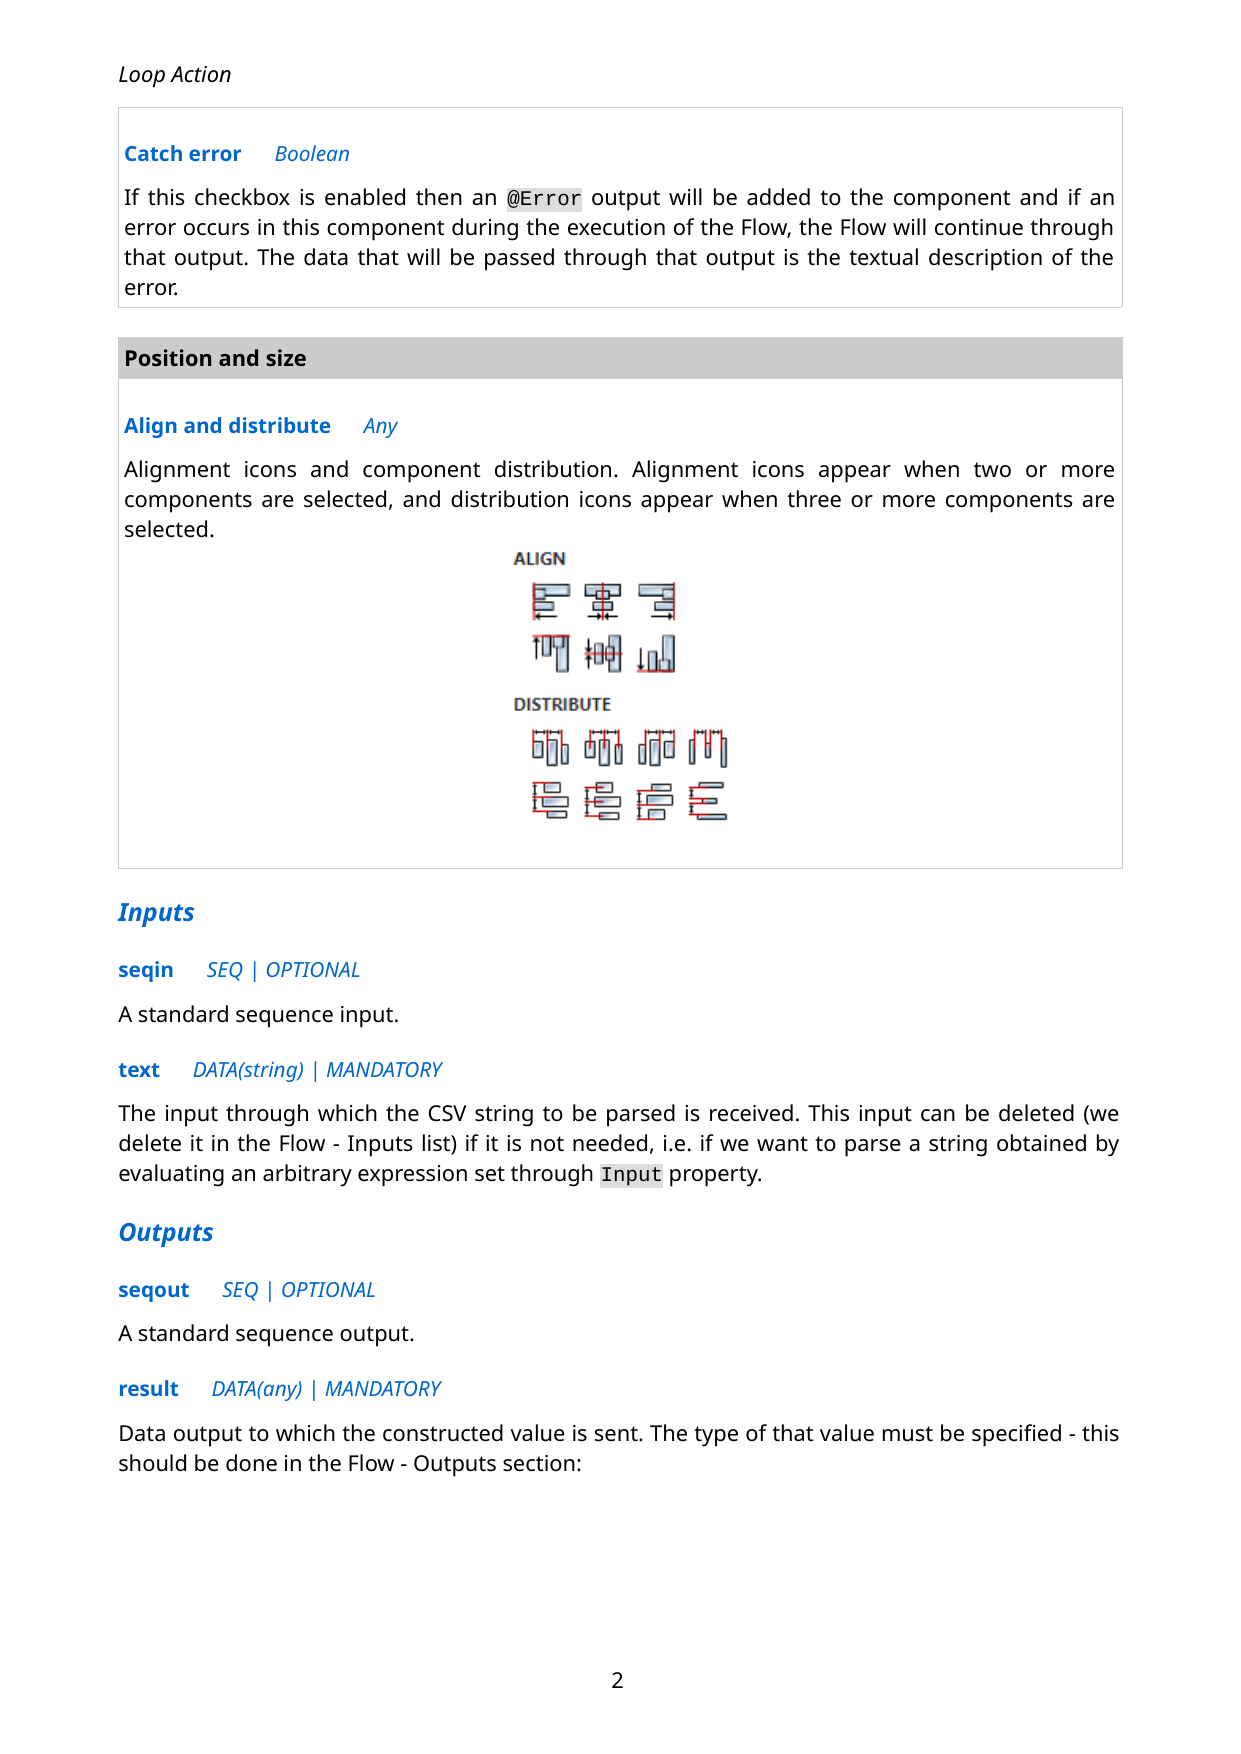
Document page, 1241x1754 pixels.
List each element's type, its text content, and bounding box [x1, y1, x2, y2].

table_cell Align and distribute Any Alignment icons and component distribution. Alignment icons appear when two or more components are selected, and distribution icons appear when three or more components are selected. [119, 379, 1122, 868]
subtitle seqin SEQ | OPTIONAL [118, 956, 1122, 984]
subtitle seqout SEQ | OPTIONAL [118, 1275, 1122, 1303]
text The input through which the CSV string to be parsed is received. This input can be deleted (we delete it in the Flow - Inputs list) if it is not needed, i.e. if we want to parse a string obtained by evaluating an arbitrary expression set through Input property. [118, 1098, 1122, 1188]
picture [490, 543, 750, 833]
subtitle text DATA(string) | MANDATORY [118, 1055, 1122, 1083]
subtitle Inputs [118, 895, 1122, 929]
text A standard sequence output. [118, 1318, 1122, 1348]
text A standard sequence input. [118, 999, 1122, 1028]
text Data output to which the constructed value is sent. The type of that value must be specified - this should be done in the Flow - Outputs section: [118, 1418, 1122, 1477]
subtitle Outputs [118, 1214, 1122, 1248]
table_header Position and size [119, 338, 1122, 378]
subtitle result DATA(any) | MANDATORY [118, 1374, 1122, 1403]
table_cell Catch error Boolean If this checkbox is enabled then an @Error output will be added to the component and if an error occurs in this component during the execution of the Flow, the Flow will continue through that output. The data that will be passed through that output is the textual description of the error. [119, 108, 1122, 307]
